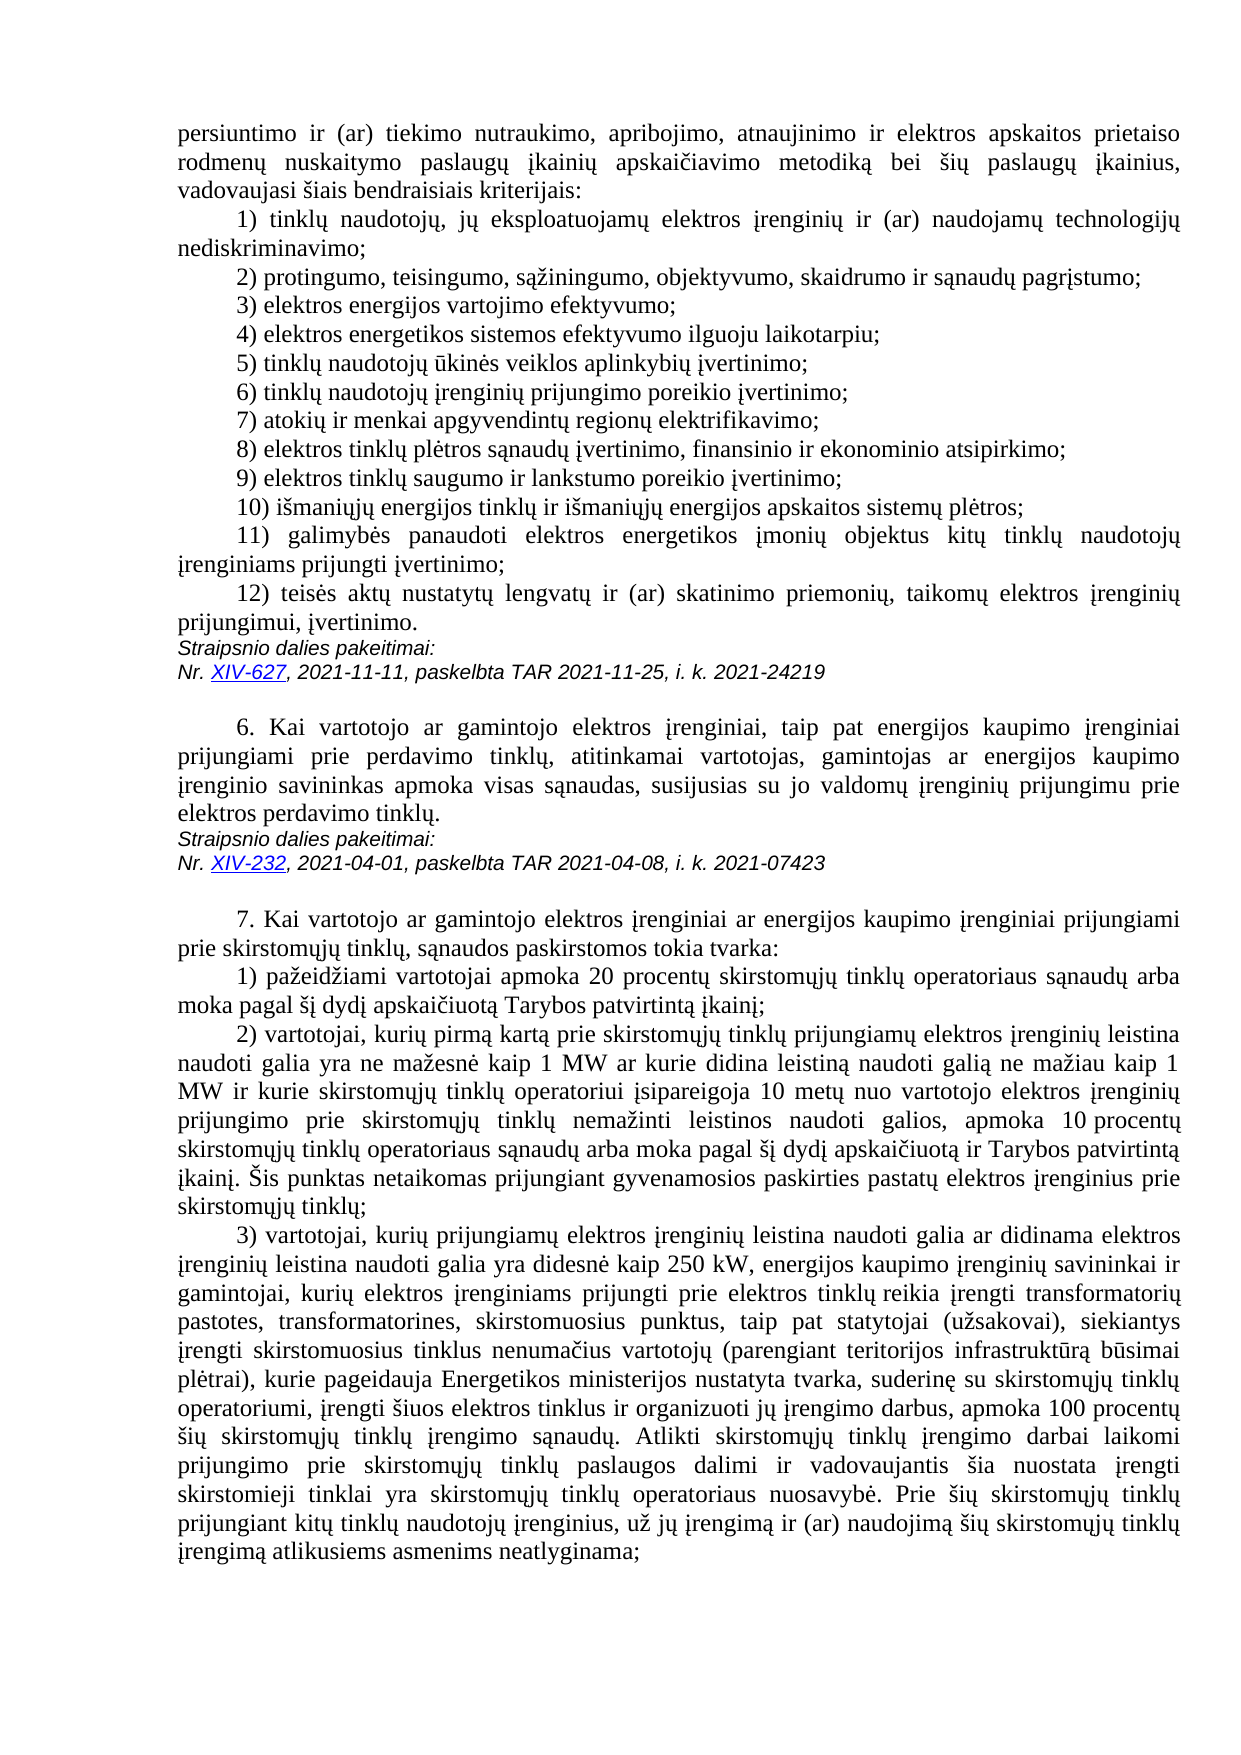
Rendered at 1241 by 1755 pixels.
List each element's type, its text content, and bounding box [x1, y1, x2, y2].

text 3) vartotojai, kurių prijungiamų elektros įrenginių leistina naudoti galia ar didinama elektros įrenginių leistina naudoti galia yra didesnė kaip 250 kW, energijos kaupimo įrenginių savininkai ir gamintojai, kurių elektros įrenginiams prijungti prie elektros tinklų reikia įrengti transformatorių pastotes, transformatorines, skirstomuosius punktus, taip pat statytojai (užsakovai), siekiantys įrengti skirstomuosius tinklus nenumačius vartotojų (parengiant teritorijos infrastruktūrą būsimai plėtrai), kurie pageidauja Energetikos ministerijos nustatyta tvarka, suderinę su skirstomųjų tinklų operatoriumi, įrengti šiuos elektros tinklus ir organizuoti jų įrengimo darbus, apmoka 100 procentų šių skirstomųjų tinklų įrengimo sąnaudų. Atlikti skirstomųjų tinklų įrengimo darbai laikomi prijungimo prie skirstomųjų tinklų paslaugos dalimi ir vadovaujantis šia nuostata įrengti skirstomieji tinklai yra skirstomųjų tinklų operatoriaus nuosavybė. Prie šių skirstomųjų tinklų prijungiant kitų tinklų naudotojų įrenginius, už jų įrengimą ir (ar) naudojimą šių skirstomųjų tinklų įrengimą atlikusiems asmenims neatlyginama; [177, 1220, 1181, 1565]
text 1) pažeidžiami vartotojai apmoka 20 procentų skirstomųjų tinklų operatoriaus sąnaudų arba moka pagal šį dydį apskaičiuotą Tarybos patvirtintą įkainį; [177, 961, 1181, 1019]
text 9) elektros tinklų saugumo ir lankstumo poreikio įvertinimo; [177, 463, 1181, 492]
text Straipsnio dalies pakeitimai: [177, 636, 1181, 659]
text 6) tinklų naudotojų įrenginių prijungimo poreikio įvertinimo; [177, 377, 1181, 406]
text 7) atokių ir menkai apgyvendintų regionų elektrifikavimo; [177, 406, 1181, 434]
text 2) protingumo, teisingumo, sąžiningumo, objektyvumo, skaidrumo ir sąnaudų pagrįstumo; [177, 262, 1181, 291]
text 3) elektros energijos vartojimo efektyvumo; [177, 291, 1181, 319]
text 2) vartotojai, kurių pirmą kartą prie skirstomųjų tinklų prijungiamų elektros įrenginių leistina naudoti galia yra ne mažesnė kaip 1 MW ar kurie didina leistiną naudoti galią ne mažiau kaip 1 MW ir kurie skirstomųjų tinklų operatoriui įsipareigoja 10 metų nuo vartotojo elektros įrenginių prijungimo prie skirstomųjų tinklų nemažinti leistinos naudoti galios, apmoka 10 procentų skirstomųjų tinklų operatoriaus sąnaudų arba moka pagal šį dydį apskaičiuotą ir Tarybos patvirtintą įkainį. Šis punktas netaikomas prijungiant gyvenamosios paskirties pastatų elektros įrenginius prie skirstomųjų tinklų; [177, 1019, 1181, 1220]
text 1) tinklų naudotojų, jų eksploatuojamų elektros įrenginių ir (ar) naudojamų technologijų nediskriminavimo; [177, 204, 1181, 262]
text 6. Kai vartotojo ar gamintojo elektros įrenginiai, taip pat energijos kaupimo įrenginiai prijungiami prie perdavimo tinklų, atitinkamai vartotojas, gamintojas ar energijos kaupimo įrenginio savininkas apmoka visas sąnaudas, susijusias su jo valdomų įrenginių prijungimu prie elektros perdavimo tinklų. [177, 712, 1181, 827]
text Nr. XIV-627, 2021-11-11, paskelbta TAR 2021-11-25, i. k. 2021-24219 [177, 659, 1181, 683]
text 5) tinklų naudotojų ūkinės veiklos aplinkybių įvertinimo; [177, 348, 1181, 377]
text Nr. XIV-232, 2021-04-01, paskelbta TAR 2021-04-08, i. k. 2021-07423 [177, 851, 1181, 875]
text 8) elektros tinklų plėtros sąnaudų įvertinimo, finansinio ir ekonominio atsipirkimo; [177, 434, 1181, 463]
text 12) teisės aktų nustatytų lengvatų ir (ar) skatinimo priemonių, taikomų elektros įrenginių prijungimui, įvertinimo. [177, 578, 1181, 636]
text persiuntimo ir (ar) tiekimo nutraukimo, apribojimo, atnaujinimo ir elektros apskaitos prietaiso rodmenų nuskaitymo paslaugų įkainių apskaičiavimo metodiką bei šių paslaugų įkainius, vadovaujasi šiais bendraisiais kriterijais: [177, 118, 1181, 204]
text Straipsnio dalies pakeitimai: [177, 827, 1181, 851]
text 10) išmaniųjų energijos tinklų ir išmaniųjų energijos apskaitos sistemų plėtros; [177, 492, 1181, 521]
text 7. Kai vartotojo ar gamintojo elektros įrenginiai ar energijos kaupimo įrenginiai prijungiami prie skirstomųjų tinklų, sąnaudos paskirstomos tokia tvarka: [177, 904, 1181, 961]
text 11) galimybės panaudoti elektros energetikos įmonių objektus kitų tinklų naudotojų įrenginiams prijungti įvertinimo; [177, 521, 1181, 578]
text 4) elektros energetikos sistemos efektyvumo ilguoju laikotarpiu; [177, 319, 1181, 348]
